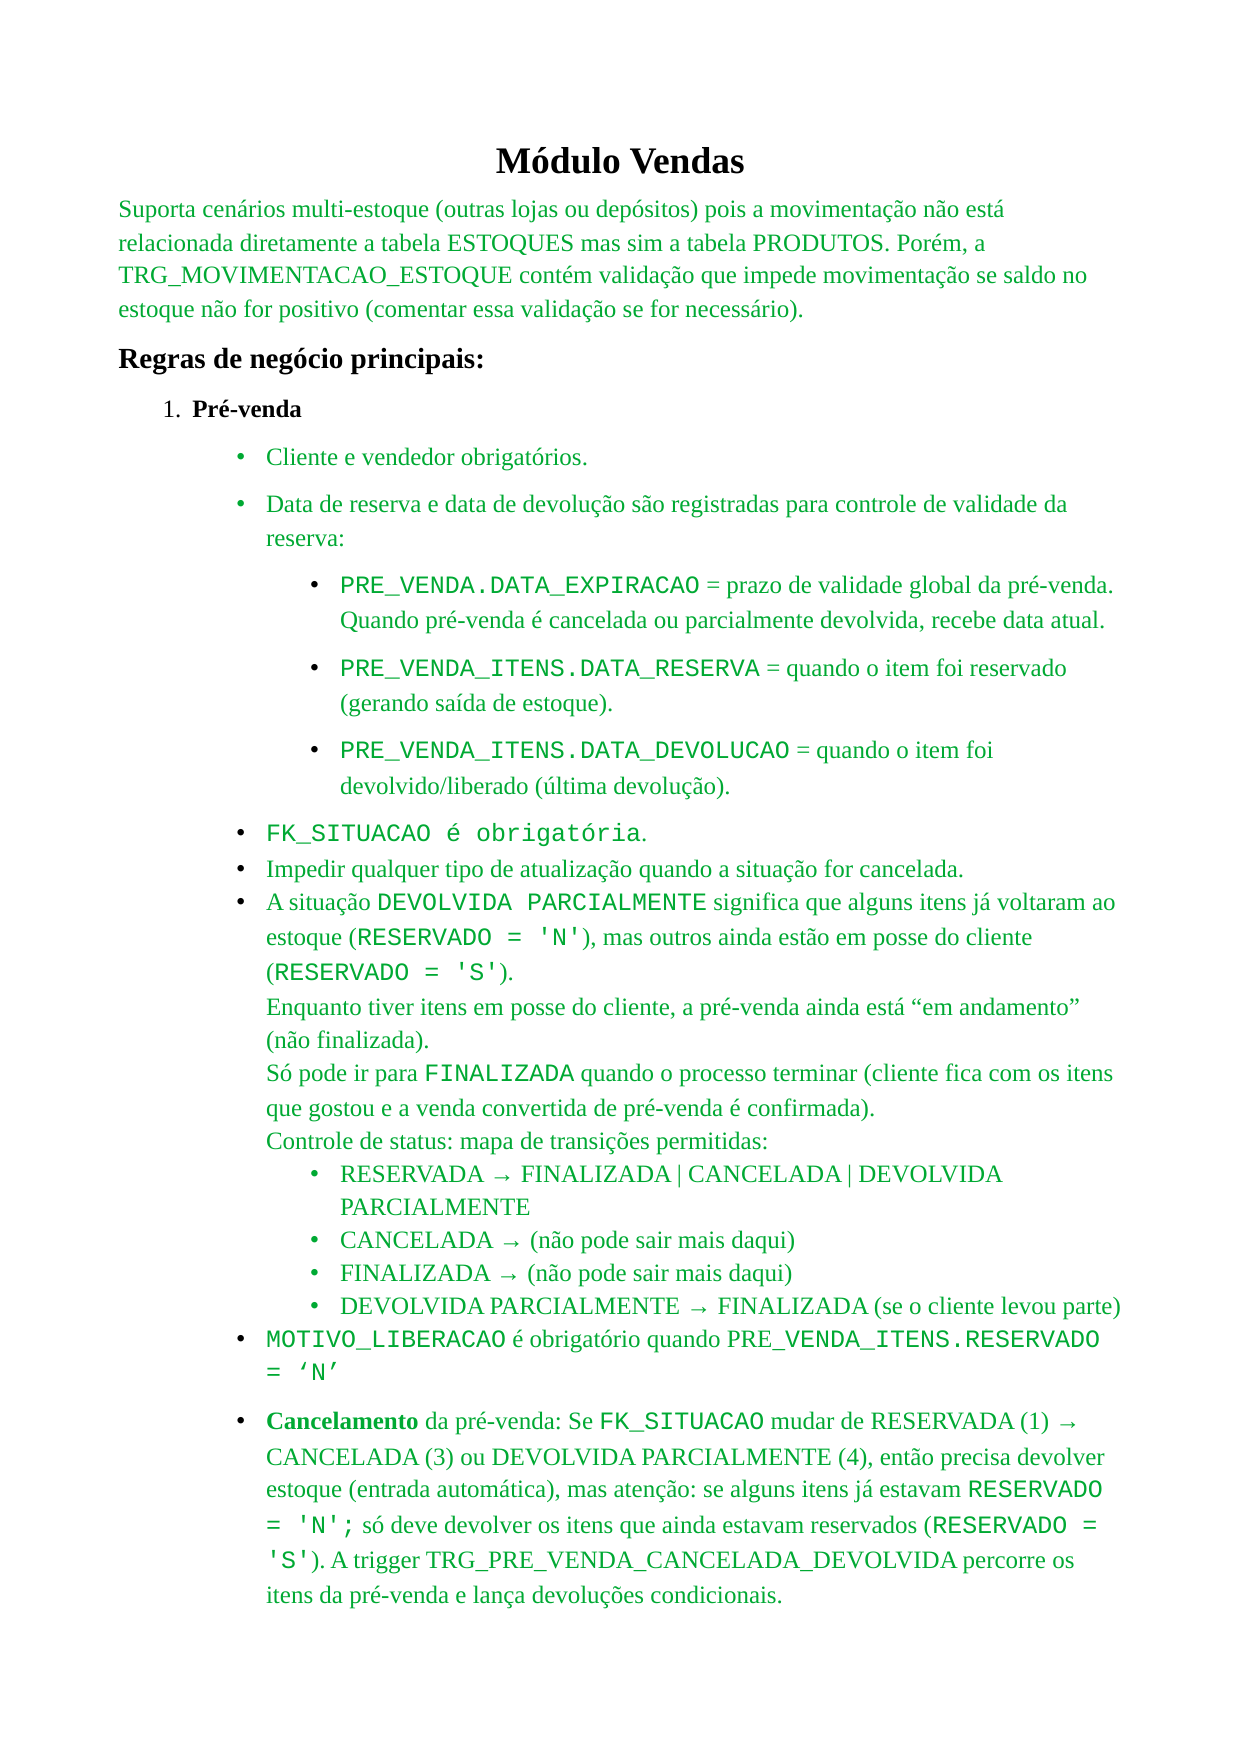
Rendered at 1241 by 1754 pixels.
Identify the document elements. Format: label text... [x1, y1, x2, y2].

list Data de reserva e data de devolução são registradas para controle de validade da reserva: [236, 489, 1122, 551]
list FINALIZADA → (não pode sair mais daqui) [310, 1258, 1122, 1287]
list RESERVADA → FINALIZADA | CANCELADA | DEVOLVIDA PARCIALMENTE [310, 1159, 1122, 1221]
subtitle Regras de negócio principais: [118, 341, 1122, 375]
list PRE_VENDA_ITENS.DATA_DEVOLUCAO = quando o item foi devolvido/liberado (última devolução). [310, 736, 1122, 799]
list FK_SITUACAO é obrigatória. [236, 818, 1122, 849]
list PRE_VENDA.DATA_EXPIRACAO = prazo de validade global da pré-venda. Quando pré-venda é cancelada ou parcialmente devolvida, recebe data atual. [310, 570, 1122, 634]
list Cliente e vendedor obrigatórios. [236, 442, 1122, 471]
list Impedir qualquer tipo de atualização quando a situação for cancelada. [236, 854, 1122, 882]
list DEVOLVIDA PARCIALMENTE → FINALIZADA (se o cliente levou parte) [310, 1291, 1122, 1320]
text Suporta cenários multi-estoque (outras lojas ou depósitos) pois a movimentação não está relacionada diretamente a tabela ESTOQUES mas sim a tabela PRODUTOS. Porém, a TRG_MOVIMENTACAO_ESTOQUE contém validação que impede movimentação se saldo no estoque não for positivo (comentar essa validação se for necessário). [118, 194, 1122, 322]
list PRE_VENDA_ITENS.DATA_RESERVA = quando o item foi reservado (gerando saída de estoque). [310, 653, 1122, 717]
list A situação DEVOLVIDA PARCIALMENTE significa que alguns itens já voltaram ao estoque (RESERVADO = 'N'), mas outros ainda estão em posse do cliente (RESERVADO = 'S'). Enquanto tiver itens em posse do cliente, a pré-venda ainda está “em andamento” (não finalizada). Só pode ir para FINALIZADA quando o processo terminar (cliente fica com os itens que gostou e a venda convertida de pré-venda é confirmada). Controle de status: mapa de transições permitidas: [236, 887, 1122, 1155]
subtitle Módulo Vendas [118, 139, 1122, 182]
list Pré-venda [162, 394, 1122, 423]
list Cancelamento da pré-venda: Se FK_SITUACAO mudar de RESERVADA (1) → CANCELADA (3) ou DEVOLVIDA PARCIALMENTE (4), então precisa devolver estoque (entrada automática), mas atenção: se alguns itens já estavam RESERVADO = 'N'; só deve devolver os itens que ainda estavam reservados (RESERVADO = 'S'). A trigger TRG_PRE_VENDA_CANCELADA_DEVOLVIDA percorre os itens da pré-venda e lança devoluções condicionais. [236, 1406, 1122, 1609]
list MOTIVO_LIBERACAO é obrigatório quando PRE_VENDA_ITENS.RESERVADO = ‘N’ [236, 1324, 1122, 1388]
list CANCELADA → (não pode sair mais daqui) [310, 1225, 1122, 1254]
